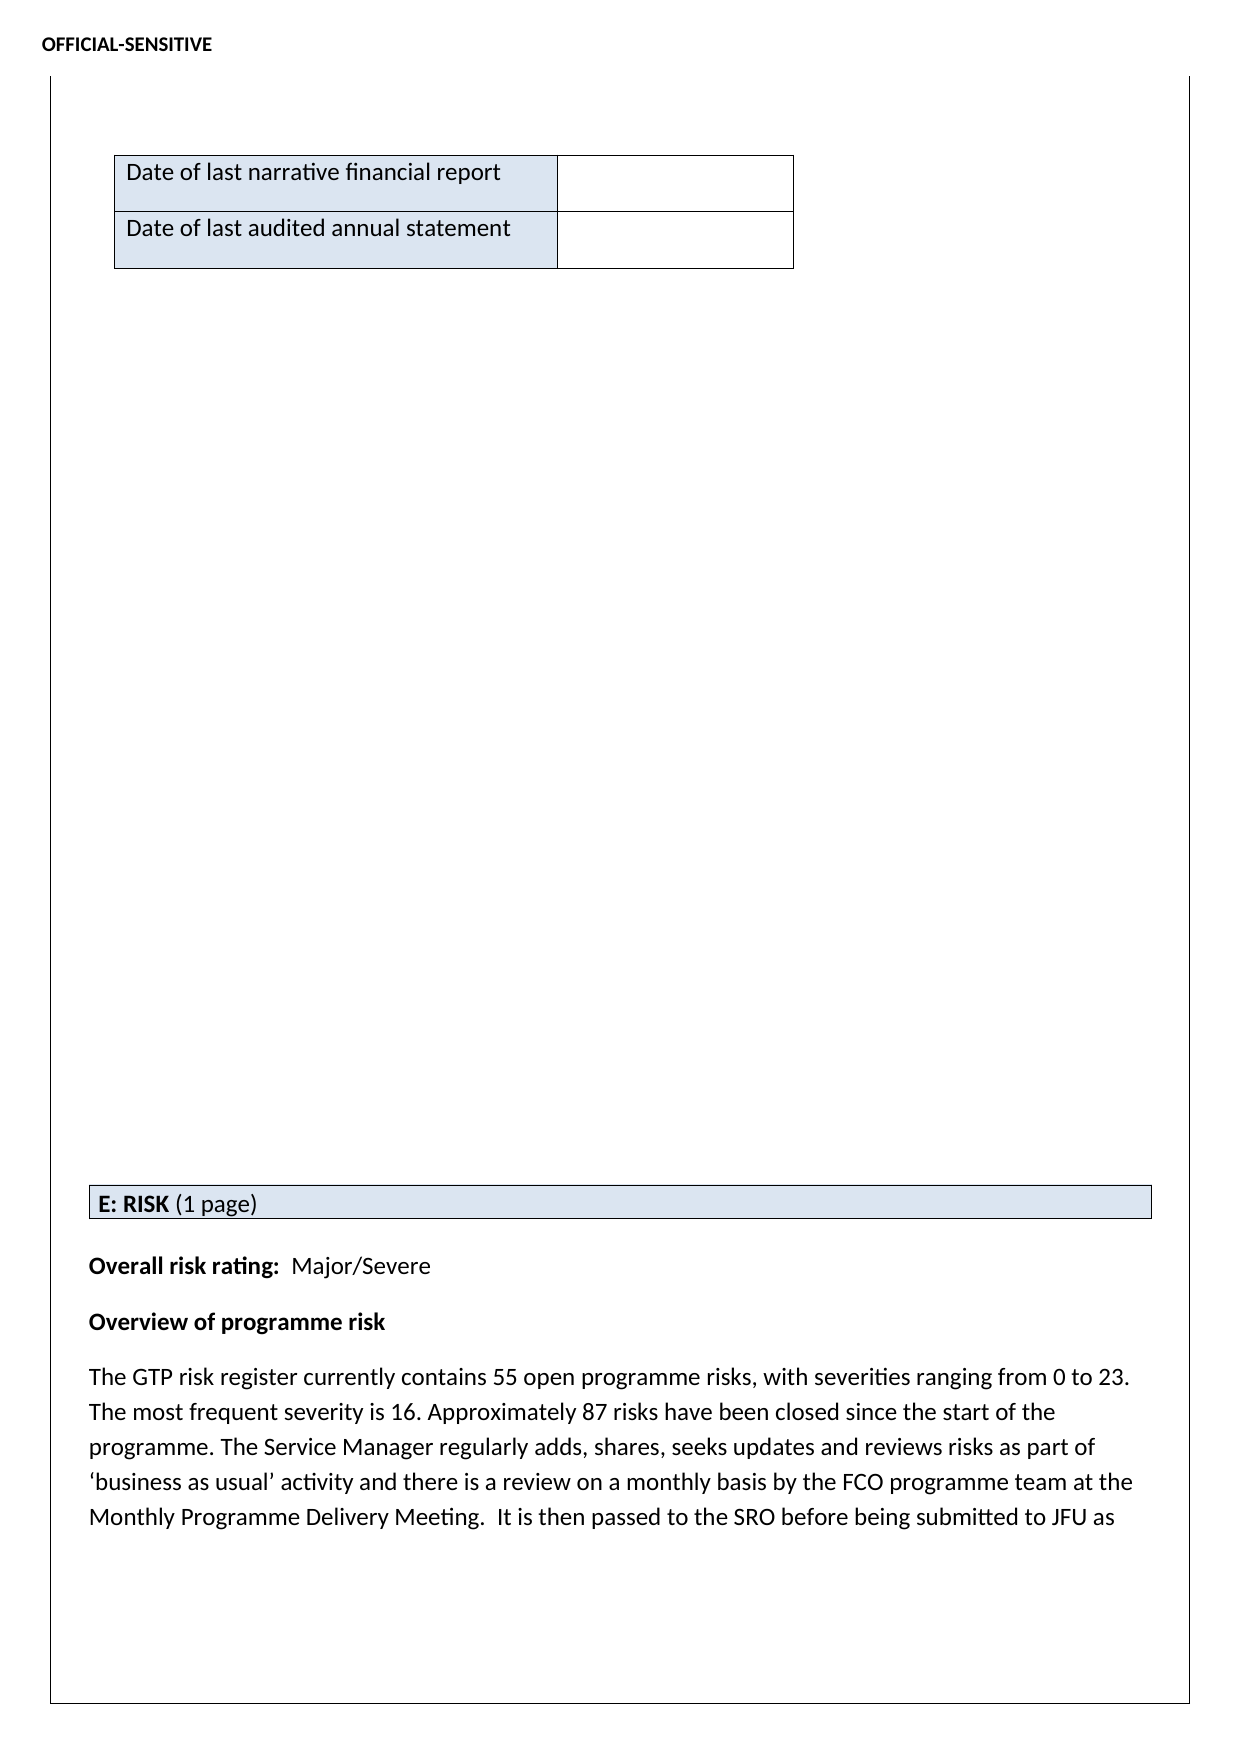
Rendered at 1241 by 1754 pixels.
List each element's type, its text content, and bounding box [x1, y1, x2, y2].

table_cell Date of last audited annual statement [115, 212, 557, 268]
table_header [558, 156, 793, 211]
text Overall risk rating: Major/Severe [89, 1250, 1152, 1280]
subtitle E: RISK (1 page) [90, 1186, 1151, 1218]
table_cell [558, 212, 793, 268]
text Overview of programme risk [89, 1306, 1152, 1336]
table_header Date of last narrative financial report [115, 156, 557, 211]
text The GTP risk register currently contains 55 open programme risks, with severities ranging from 0 to 23. The most frequent severity is 16. Approximately 87 risks have been closed since the start of the programme. The Service Manager regularly adds, shares, seeks updates and reviews risks as part of ‘business as usual’ activity and there is a review on a monthly basis by the FCO programme team at the Monthly Programme Delivery Meeting. It is then passed to the SRO before being submitted to JFU as [89, 1361, 1152, 1532]
